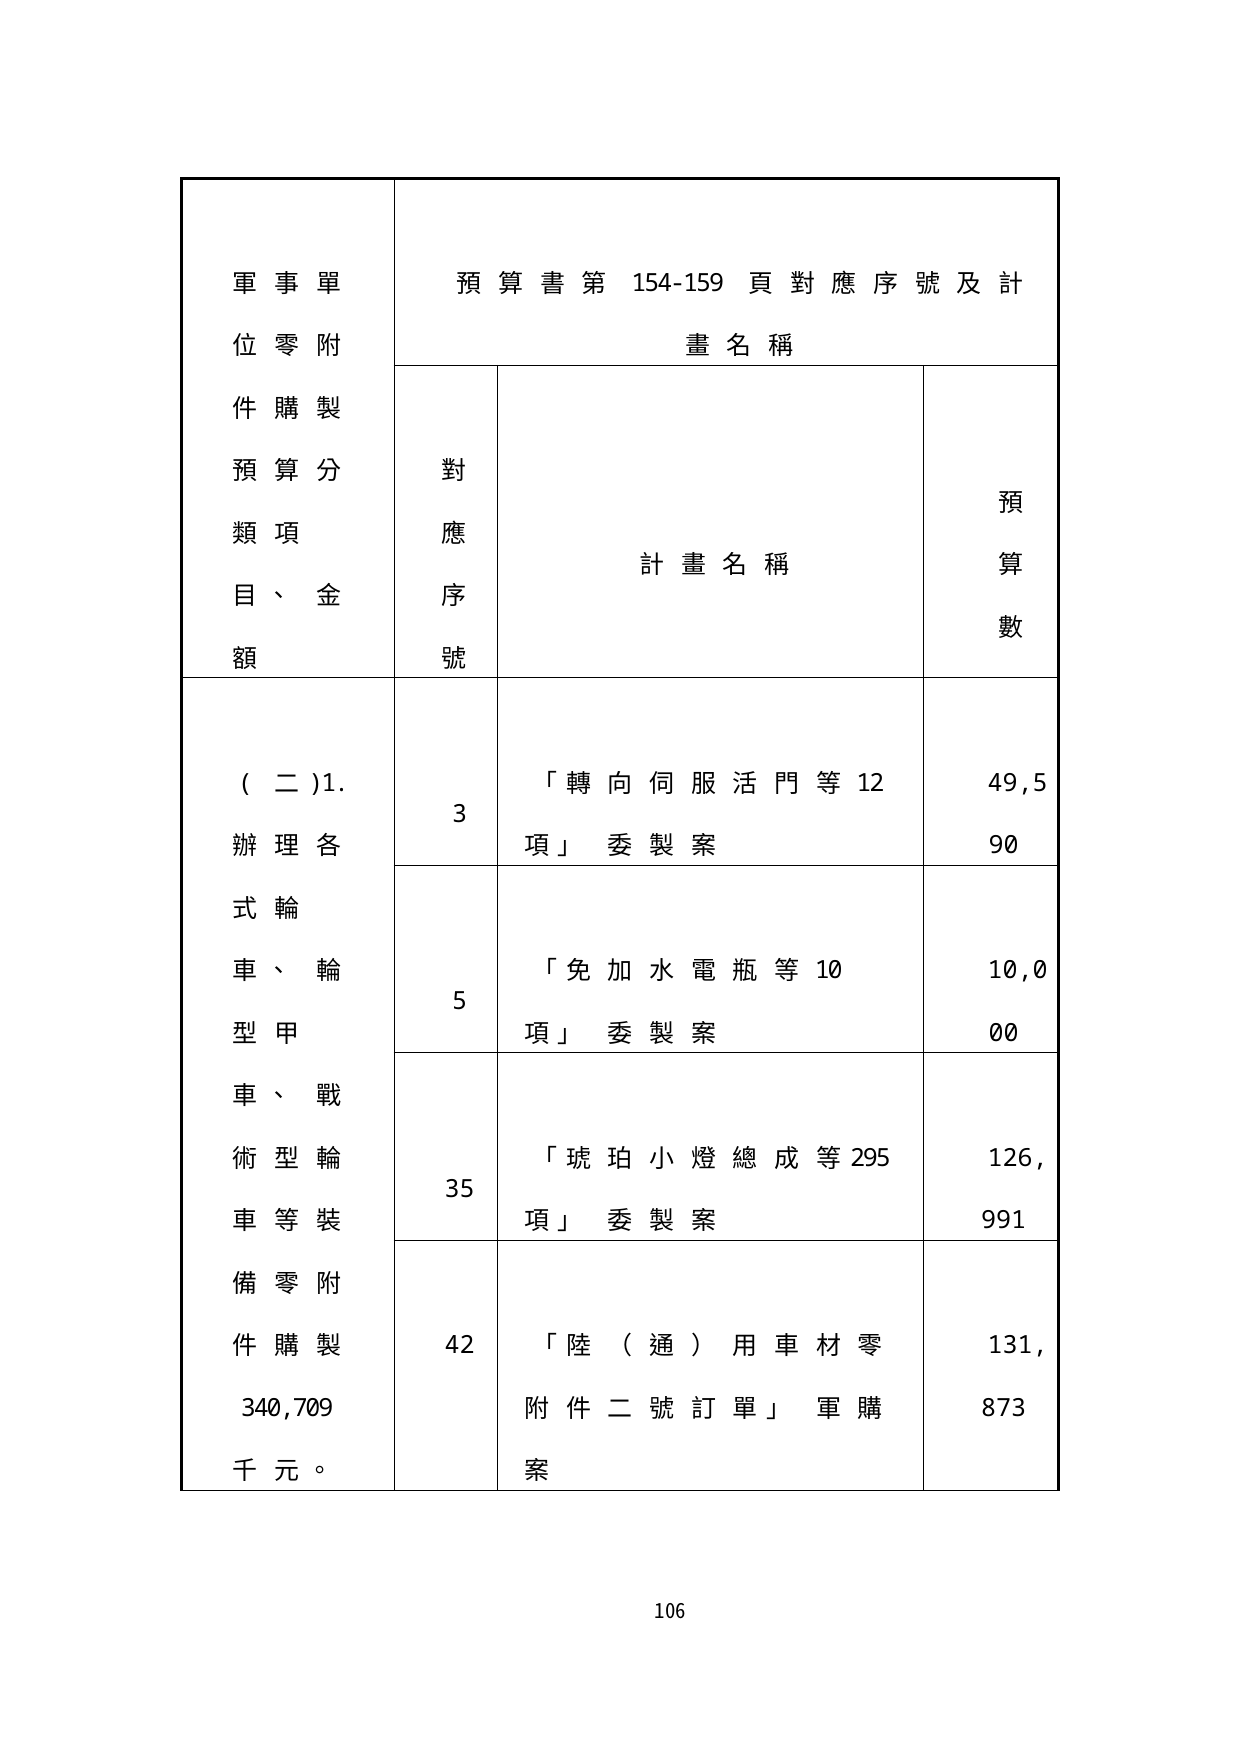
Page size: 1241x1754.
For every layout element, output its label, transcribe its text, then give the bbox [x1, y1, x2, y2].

table_cell 3 [395, 678, 497, 865]
table_cell 計畫名稱 [498, 366, 923, 677]
table_cell 10,000 [924, 866, 1057, 1052]
table_cell 131,873 [924, 1241, 1057, 1490]
table_cell 「免加水電瓶等10項」委製案 [498, 866, 923, 1052]
table_header 預算書第154-159頁對應序號及計畫名稱 [395, 180, 1057, 365]
table_cell 對應序號 [395, 366, 497, 677]
table_cell 126,991 [924, 1053, 1057, 1240]
table_cell 35 [395, 1053, 497, 1240]
table_header 軍事單位零附件購製預算分類項目、金額 [183, 180, 394, 677]
table_cell 「轉向伺服活門等12項」委製案 [498, 678, 923, 865]
table_cell 「陸（通）用車材零附件二號訂單」軍購案 [498, 1241, 923, 1490]
table_cell 42 [395, 1241, 497, 1490]
table_cell 5 [395, 866, 497, 1052]
table_cell 「琥珀小燈總成等295項」委製案 [498, 1053, 923, 1240]
table_cell 預算數 [924, 366, 1057, 677]
table_cell (二)1.辦理各式輪車、輪型甲車、戰術型輪車等裝備零附件購製340,709千元。 [183, 678, 394, 1490]
table_cell 49,590 [924, 678, 1057, 865]
